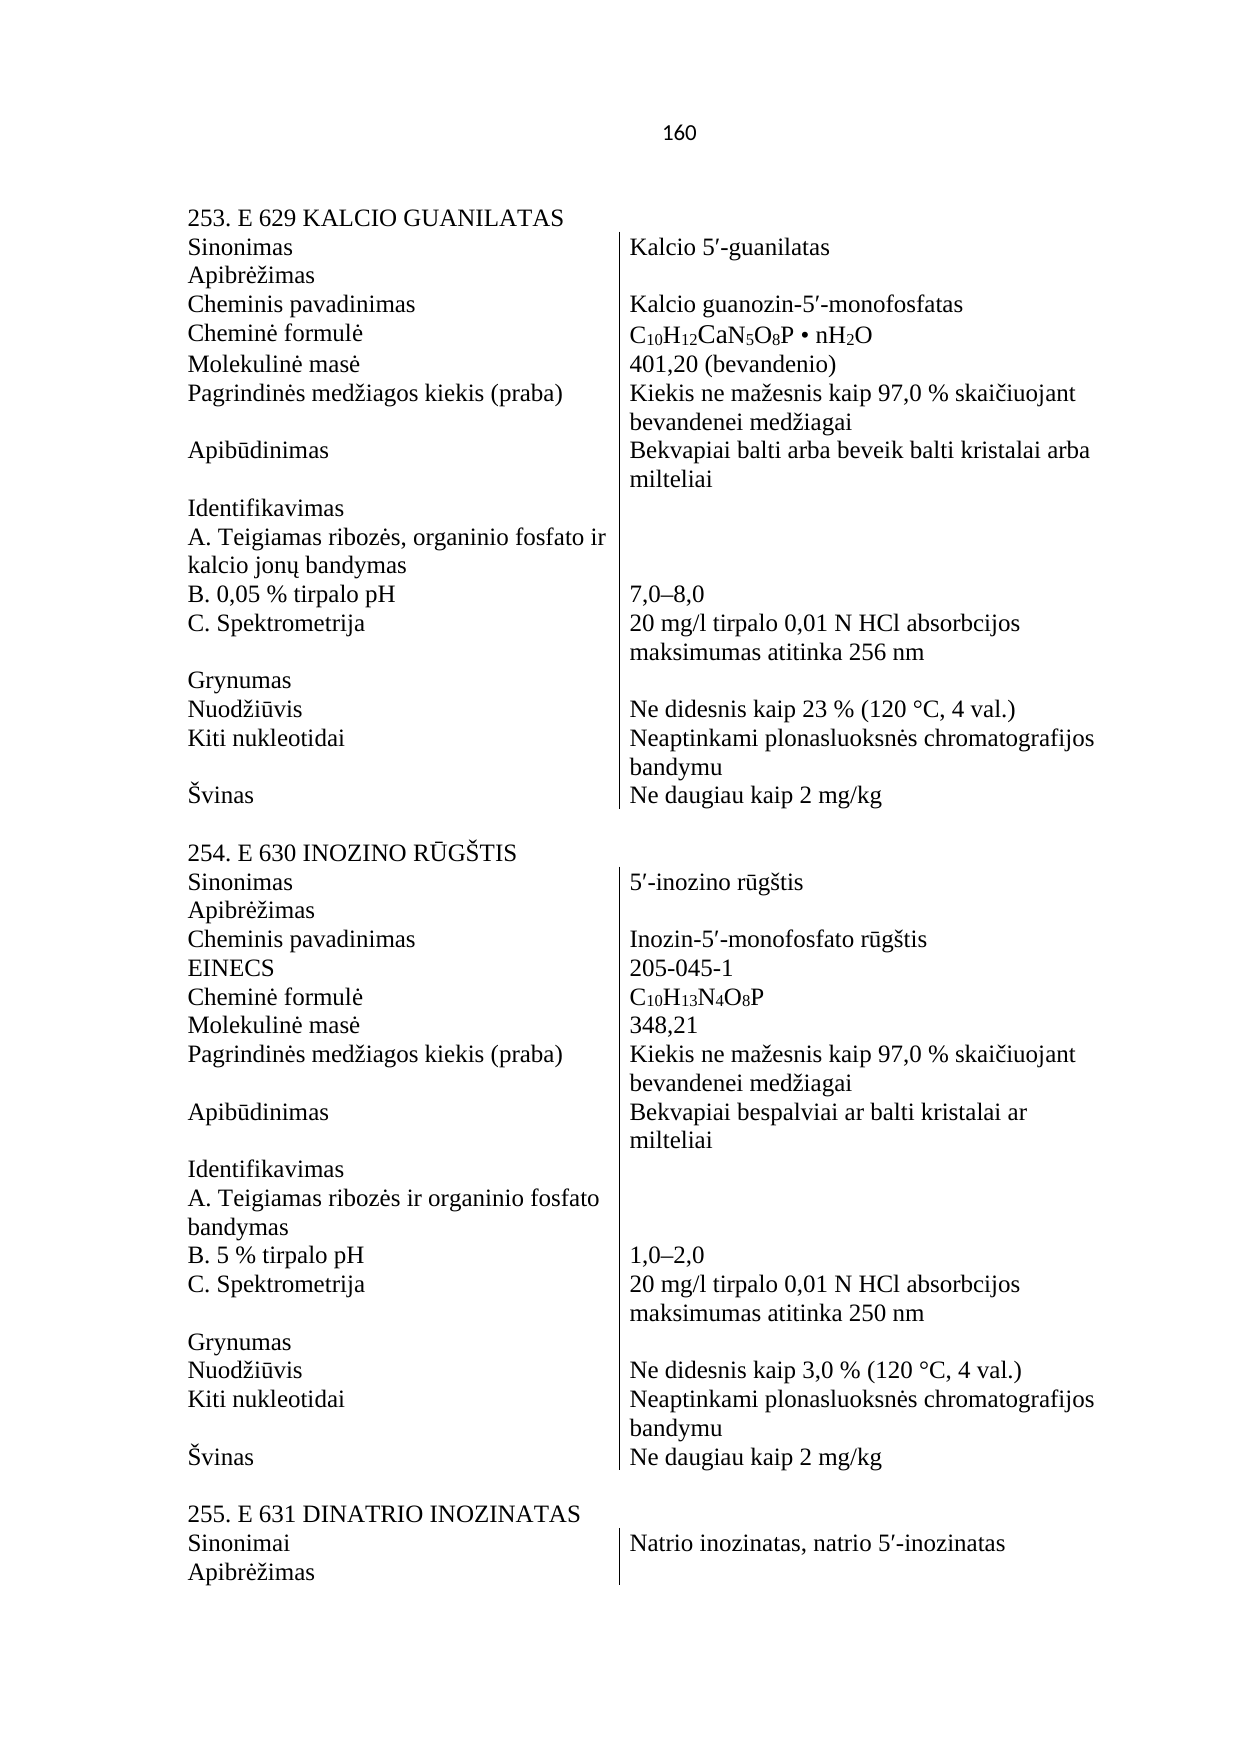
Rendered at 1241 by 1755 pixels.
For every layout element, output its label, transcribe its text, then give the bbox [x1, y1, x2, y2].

table_cell C. Spektrometrija [177, 608, 619, 665]
table_cell Molekulinė masė [177, 349, 619, 378]
table_cell 254. E 630 INOZINO RŪGŠTIS [177, 809, 1122, 867]
table_cell Ne didesnis kaip 3,0 % (120 °C, 4 val.) [620, 1355, 1122, 1384]
table_cell Ne daugiau kaip 2 mg/kg [620, 1442, 1122, 1470]
table_cell Molekulinė masė [177, 1010, 619, 1039]
table_cell Kiekis ne mažesnis kaip 97,0 % skaičiuojant bevandenei medžiagai [620, 1039, 1122, 1097]
table_cell Kiekis ne mažesnis kaip 97,0 % skaičiuojant bevandenei medžiagai [620, 378, 1122, 435]
table_cell C10H13N4O8P [620, 982, 1122, 1010]
table_cell [620, 522, 1122, 579]
table_cell 20 mg/l tirpalo 0,01 N HCl absorbcijos maksimumas atitinka 250 nm [620, 1269, 1122, 1327]
table_cell Kiti nukleotidai [177, 723, 619, 780]
table_cell Neaptinkami plonasluoksnės chromatografijos bandymu [620, 1384, 1122, 1442]
table_cell C10H12CaN5O8P • nH2O [620, 318, 1122, 349]
table_cell 401,20 (bevandenio) [620, 349, 1122, 378]
table_cell [620, 665, 1122, 694]
table_cell Inozin-5′-monofosfato rūgštis [620, 924, 1122, 953]
table_cell Sinonimas [177, 867, 619, 895]
table_cell [620, 493, 1122, 522]
table_cell B. 5 % tirpalo pH [177, 1240, 619, 1269]
table_cell Apibūdinimas [177, 435, 619, 493]
table_cell B. 0,05 % tirpalo pH [177, 579, 619, 608]
table_cell Pagrindinės medžiagos kiekis (praba) [177, 378, 619, 435]
table_cell Apibūdinimas [177, 1097, 619, 1154]
table_cell Bekvapiai bespalviai ar balti kristalai ar milteliai [620, 1097, 1122, 1154]
table_cell 1,0–2,0 [620, 1240, 1122, 1269]
table_cell [620, 1183, 1122, 1240]
table_cell 348,21 [620, 1010, 1122, 1039]
table_cell Ne daugiau kaip 2 mg/kg [620, 780, 1122, 809]
table_cell 205-045-1 [620, 953, 1122, 982]
table_cell [620, 1154, 1122, 1183]
table_cell Cheminė formulė [177, 982, 619, 1010]
table_cell Sinonimai [177, 1528, 619, 1557]
table_cell Apibrėžimas [177, 260, 619, 289]
table_cell Apibrėžimas [177, 895, 619, 924]
table_cell A. Teigiamas ribozės, organinio fosfato ir kalcio jonų bandymas [177, 522, 619, 579]
table_cell Identifikavimas [177, 1154, 619, 1183]
table_cell EINECS [177, 953, 619, 982]
table_cell 253. E 629 KALCIO GUANILATAS [177, 174, 1122, 232]
table_cell 7,0–8,0 [620, 579, 1122, 608]
table_cell Ne didesnis kaip 23 % (120 °C, 4 val.) [620, 694, 1122, 723]
table_cell Cheminė formulė [177, 318, 619, 349]
table_cell Pagrindinės medžiagos kiekis (praba) [177, 1039, 619, 1097]
table_cell Identifikavimas [177, 493, 619, 522]
table_cell Bekvapiai balti arba beveik balti kristalai arba milteliai [620, 435, 1122, 493]
table_cell Cheminis pavadinimas [177, 924, 619, 953]
table_cell Kalcio 5′-guanilatas [620, 232, 1122, 260]
table_cell 5′-inozino rūgštis [620, 867, 1122, 895]
table_cell Švinas [177, 1442, 619, 1470]
table_cell Švinas [177, 780, 619, 809]
table_cell Cheminis pavadinimas [177, 289, 619, 318]
table_cell Natrio inozinatas, natrio 5′-inozinatas [620, 1528, 1122, 1557]
table_cell Grynumas [177, 665, 619, 694]
table_cell 255. E 631 DINATRIO INOZINATAS [177, 1470, 1122, 1528]
table_cell [620, 1327, 1122, 1355]
table_cell Nuodžiūvis [177, 1355, 619, 1384]
table_cell Kiti nukleotidai [177, 1384, 619, 1442]
table_cell 20 mg/l tirpalo 0,01 N HCl absorbcijos maksimumas atitinka 256 nm [620, 608, 1122, 665]
table_cell [620, 260, 1122, 289]
table_cell [620, 1557, 1122, 1585]
table_cell Apibrėžimas [177, 1557, 619, 1585]
table_cell Neaptinkami plonasluoksnės chromatografijos bandymu [620, 723, 1122, 780]
table_cell Grynumas [177, 1327, 619, 1355]
table_cell Nuodžiūvis [177, 694, 619, 723]
table_cell C. Spektrometrija [177, 1269, 619, 1327]
table_cell Kalcio guanozin-5′-monofosfatas [620, 289, 1122, 318]
table_cell Sinonimas [177, 232, 619, 260]
table_cell A. Teigiamas ribozės ir organinio fosfato bandymas [177, 1183, 619, 1240]
table_cell [620, 895, 1122, 924]
